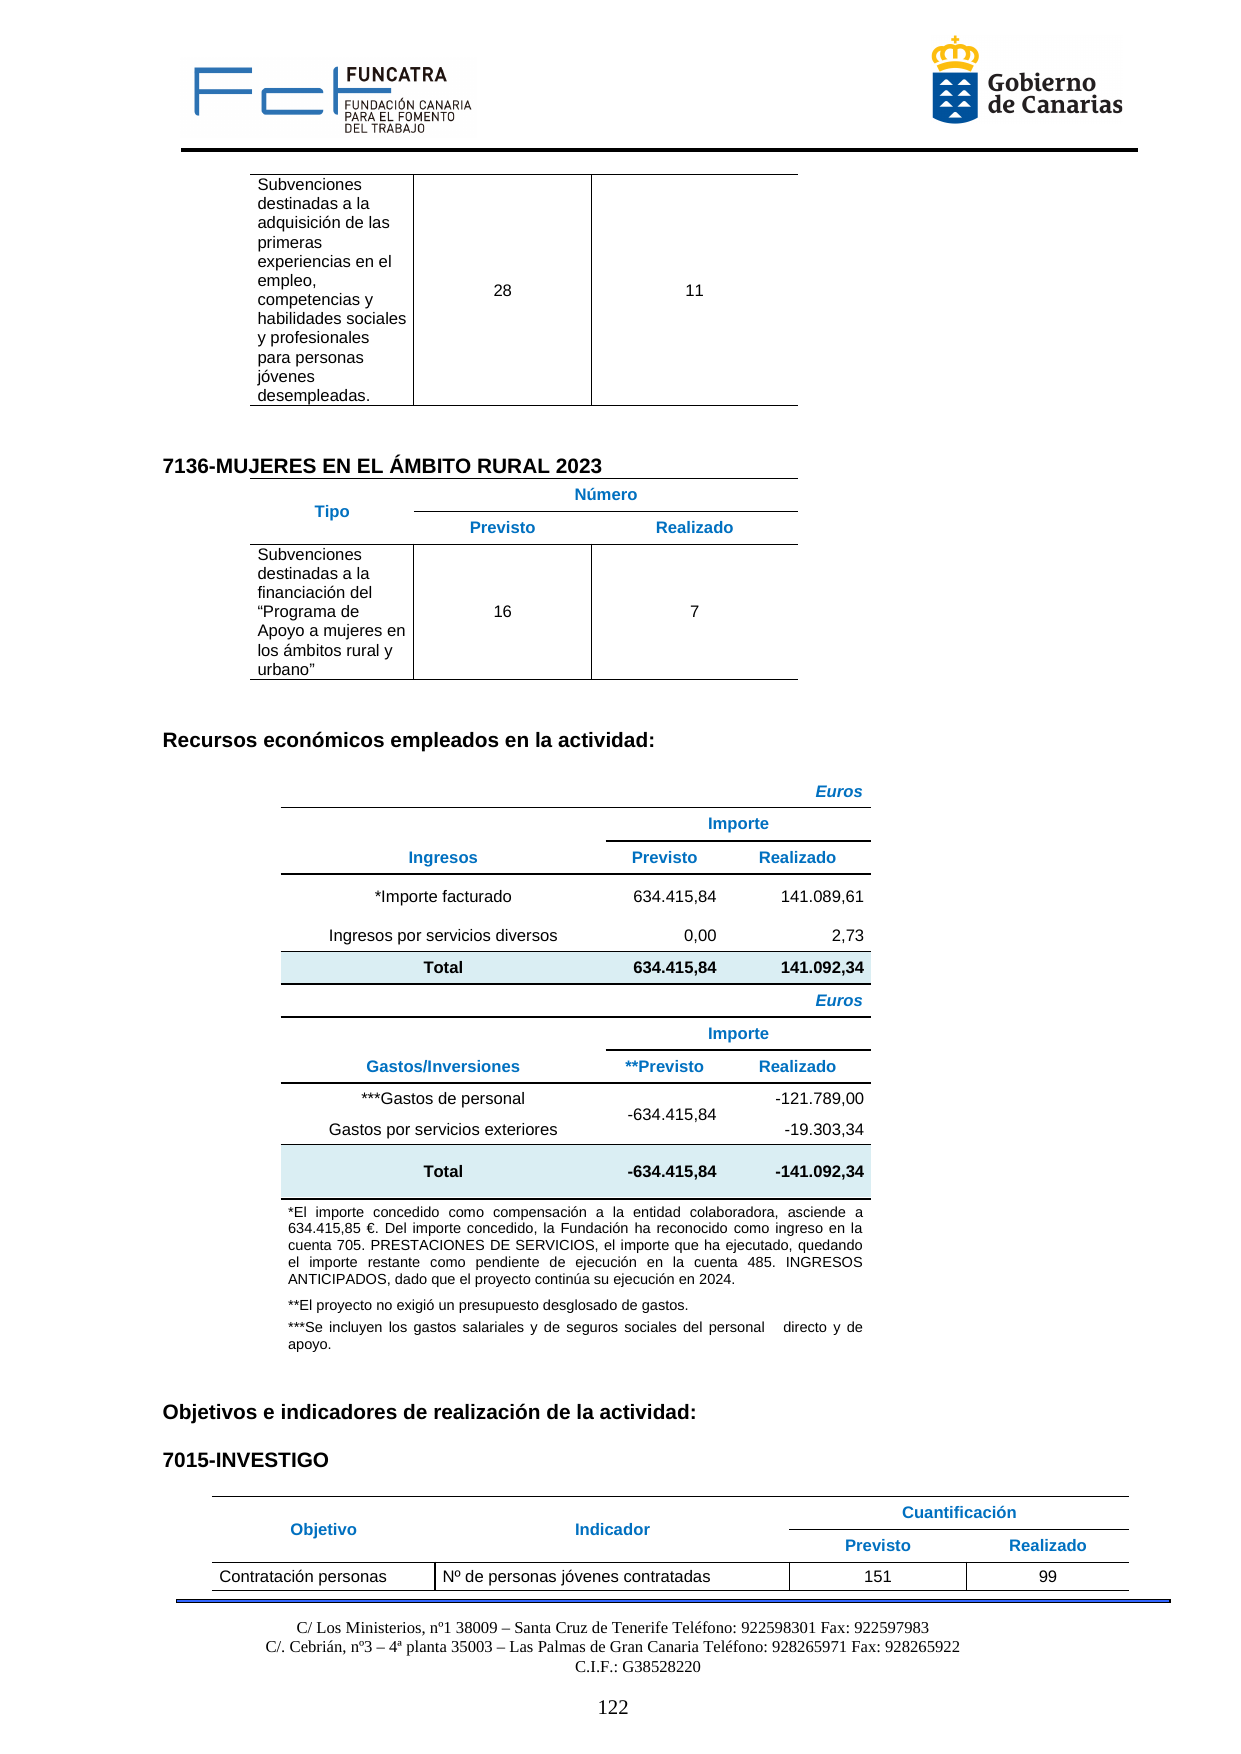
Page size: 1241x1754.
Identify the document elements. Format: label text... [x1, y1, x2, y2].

table_header [281, 776, 606, 807]
table_header Indicador [435, 1497, 789, 1562]
table_cell Euros [724, 985, 871, 1016]
table_header Cuantificación [789, 1497, 1129, 1529]
table_cell [606, 985, 724, 1016]
table_cell 151 [790, 1563, 966, 1590]
text 7015-INVESTIGO [162, 1448, 1063, 1472]
table_cell 634.415,84 [606, 875, 724, 919]
table_cell Previsto [789, 1530, 966, 1562]
table_header [606, 776, 724, 807]
table_cell [281, 808, 606, 839]
table_cell -121.789,00 [724, 1084, 871, 1113]
table_cell *Importe facturado [281, 875, 606, 919]
table_header Objetivo [212, 1497, 435, 1562]
table_cell -141.092,34 [724, 1145, 871, 1197]
table_cell Nº de personas jóvenes contratadas [436, 1563, 789, 1590]
table_cell Subvenciones destinadas a la financiación del “Programa de Apoyo a mujeres en los ámbitos rural y urbano” [250, 545, 413, 679]
table_header Tipo [250, 479, 414, 543]
table_cell 28 [414, 175, 591, 405]
table_cell -634.415,84 [606, 1084, 724, 1144]
table_cell *El importe concedido como compensación a la entidad colaboradora, asciende a 634.415,85 €. Del importe concedido, la Fundación ha reconocido como ingreso en la cuenta 705. PRESTACIONES DE SERVICIOS, el importe que ha ejecutado, quedando el importe restante como pendiente de ejecución en la cuenta 485. INGRESOS ANTICIPADOS, dado que el proyecto continúa su ejecución en 2024. [281, 1200, 871, 1291]
table_cell Realizado [966, 1530, 1129, 1562]
text Objetivos e indicadores de realización de la actividad: [162, 1400, 1063, 1424]
table_header Número [414, 479, 798, 511]
table_cell Total [281, 1145, 606, 1197]
table_cell 141.092,34 [724, 952, 871, 983]
table_header Euros [724, 776, 871, 807]
picture [931, 35, 1123, 124]
table_cell 0,00 [606, 919, 724, 951]
picture [180, 57, 477, 138]
table_cell 11 [592, 175, 798, 405]
table_cell 634.415,84 [606, 952, 724, 983]
table_cell Total [281, 952, 606, 983]
table_cell Ingresos [281, 840, 606, 872]
table_cell **Previsto [606, 1051, 724, 1082]
table_cell 16 [414, 545, 591, 679]
table_cell Previsto [414, 512, 591, 543]
table_cell Realizado [591, 512, 798, 543]
text 7136-MUJERES EN EL ÁMBITO RURAL 2023 [162, 454, 1063, 478]
table_cell ***Gastos de personal [281, 1084, 606, 1113]
table_cell 2,73 [724, 919, 871, 951]
table_cell Subvenciones destinadas a la adquisición de las primeras experiencias en el empleo, competencias y habilidades sociales y profesionales para personas jóvenes desempleadas. [250, 175, 413, 405]
table_cell ***Se incluyen los gastos salariales y de seguros sociales del personal directo y de apoyo. [281, 1319, 871, 1352]
table_cell Previsto [606, 842, 724, 872]
table_cell Contratación personas [212, 1563, 434, 1590]
table_cell Realizado [724, 842, 871, 872]
table_cell 99 [967, 1563, 1129, 1590]
table_cell [281, 1018, 606, 1049]
table_cell 7 [592, 545, 798, 679]
table_cell -634.415,84 [606, 1145, 724, 1197]
table_cell **El proyecto no exigió un presupuesto desglosado de gastos. [281, 1291, 871, 1319]
table_cell [281, 985, 606, 1016]
text Recursos económicos empleados en la actividad: [162, 728, 1063, 752]
table_cell Importe [606, 808, 871, 839]
table_cell 141.089,61 [724, 875, 871, 919]
table_cell Importe [606, 1018, 871, 1049]
table_cell Realizado [724, 1051, 871, 1082]
table_cell -19.303,34 [724, 1113, 871, 1144]
table_cell Gastos/Inversiones [281, 1049, 606, 1082]
table_cell Gastos por servicios exteriores [281, 1113, 606, 1144]
table_cell Ingresos por servicios diversos [281, 919, 606, 951]
